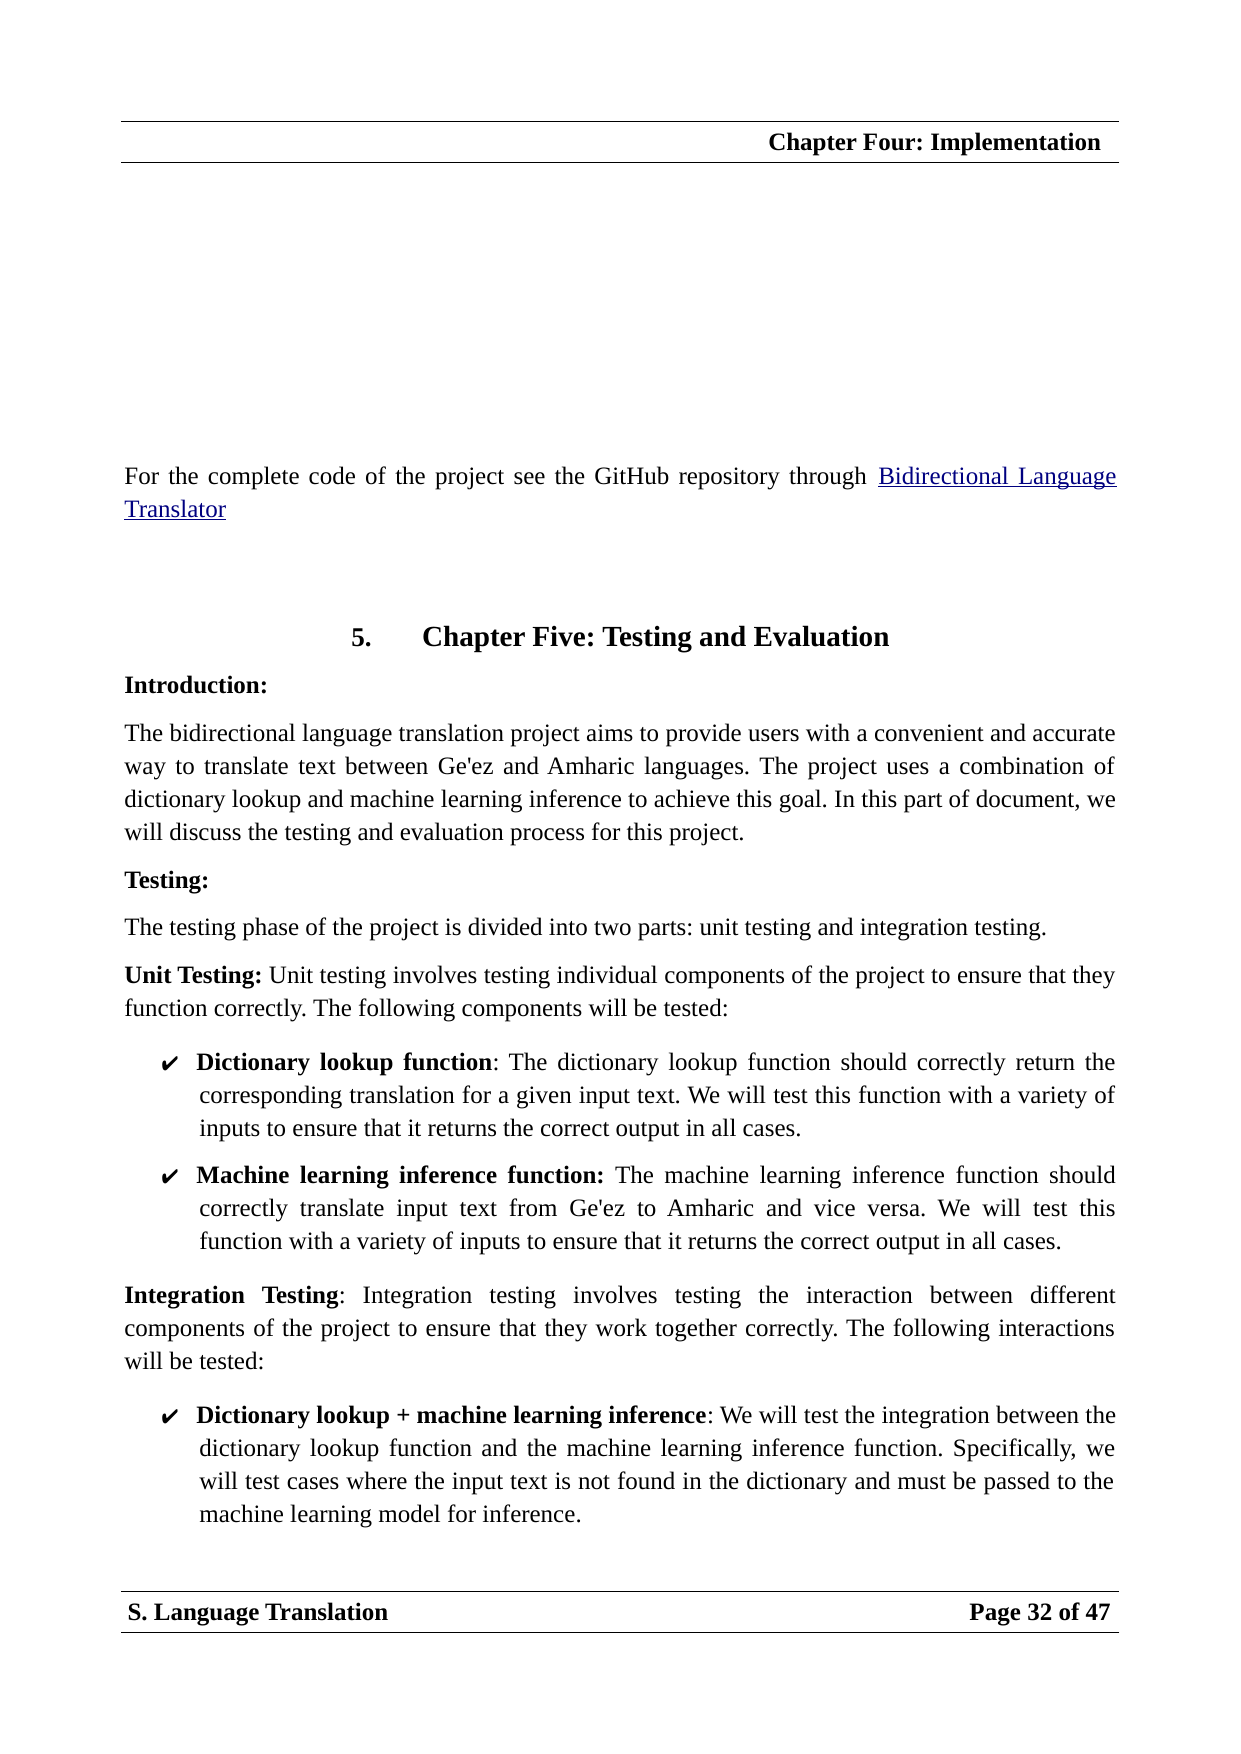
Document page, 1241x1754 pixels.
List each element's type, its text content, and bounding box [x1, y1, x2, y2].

subtitle Chapter Five: Testing and Evaluation [121, 617, 1119, 653]
text Testing: [121, 862, 1119, 894]
text The bidirectional language translation project aims to provide users with a convenient and accurate way to translate text between Ge'ez and Amharic languages. The project uses a combination of dictionary lookup and machine learning inference to achieve this goal. In this part of document, we will discuss the testing and evaluation process for this project. [121, 715, 1119, 846]
list Machine learning inference function: The machine learning inference function should correctly translate input text from Ge'ez to Amharic and vice versa. We will test this function with a variety of inputs to ensure that it returns the correct output in all cases. [159, 1157, 1119, 1258]
text The testing phase of the project is divided into two parts: unit testing and integration testing. [121, 909, 1119, 941]
list Dictionary lookup + machine learning inference: We will test the integration between the dictionary lookup function and the machine learning inference function. Specifically, we will test cases where the input text is not found in the dictionary and must be passed to the machine learning model for inference. [159, 1397, 1119, 1531]
text Unit Testing: Unit testing involves testing individual components of the project to ensure that they function correctly. The following components will be tested: [121, 957, 1119, 1025]
text For the complete code of the project see the GitHub repository through Bidirectional Language Translator [121, 458, 1119, 523]
text Integration Testing: Integration testing involves testing the interaction between different components of the project to ensure that they work together correctly. The following interactions will be tested: [121, 1277, 1119, 1378]
list Dictionary lookup function: The dictionary lookup function should correctly return the corresponding translation for a given input text. We will test this function with a variety of inputs to ensure that it returns the correct output in all cases. [159, 1044, 1119, 1142]
text Introduction: [121, 668, 1119, 699]
